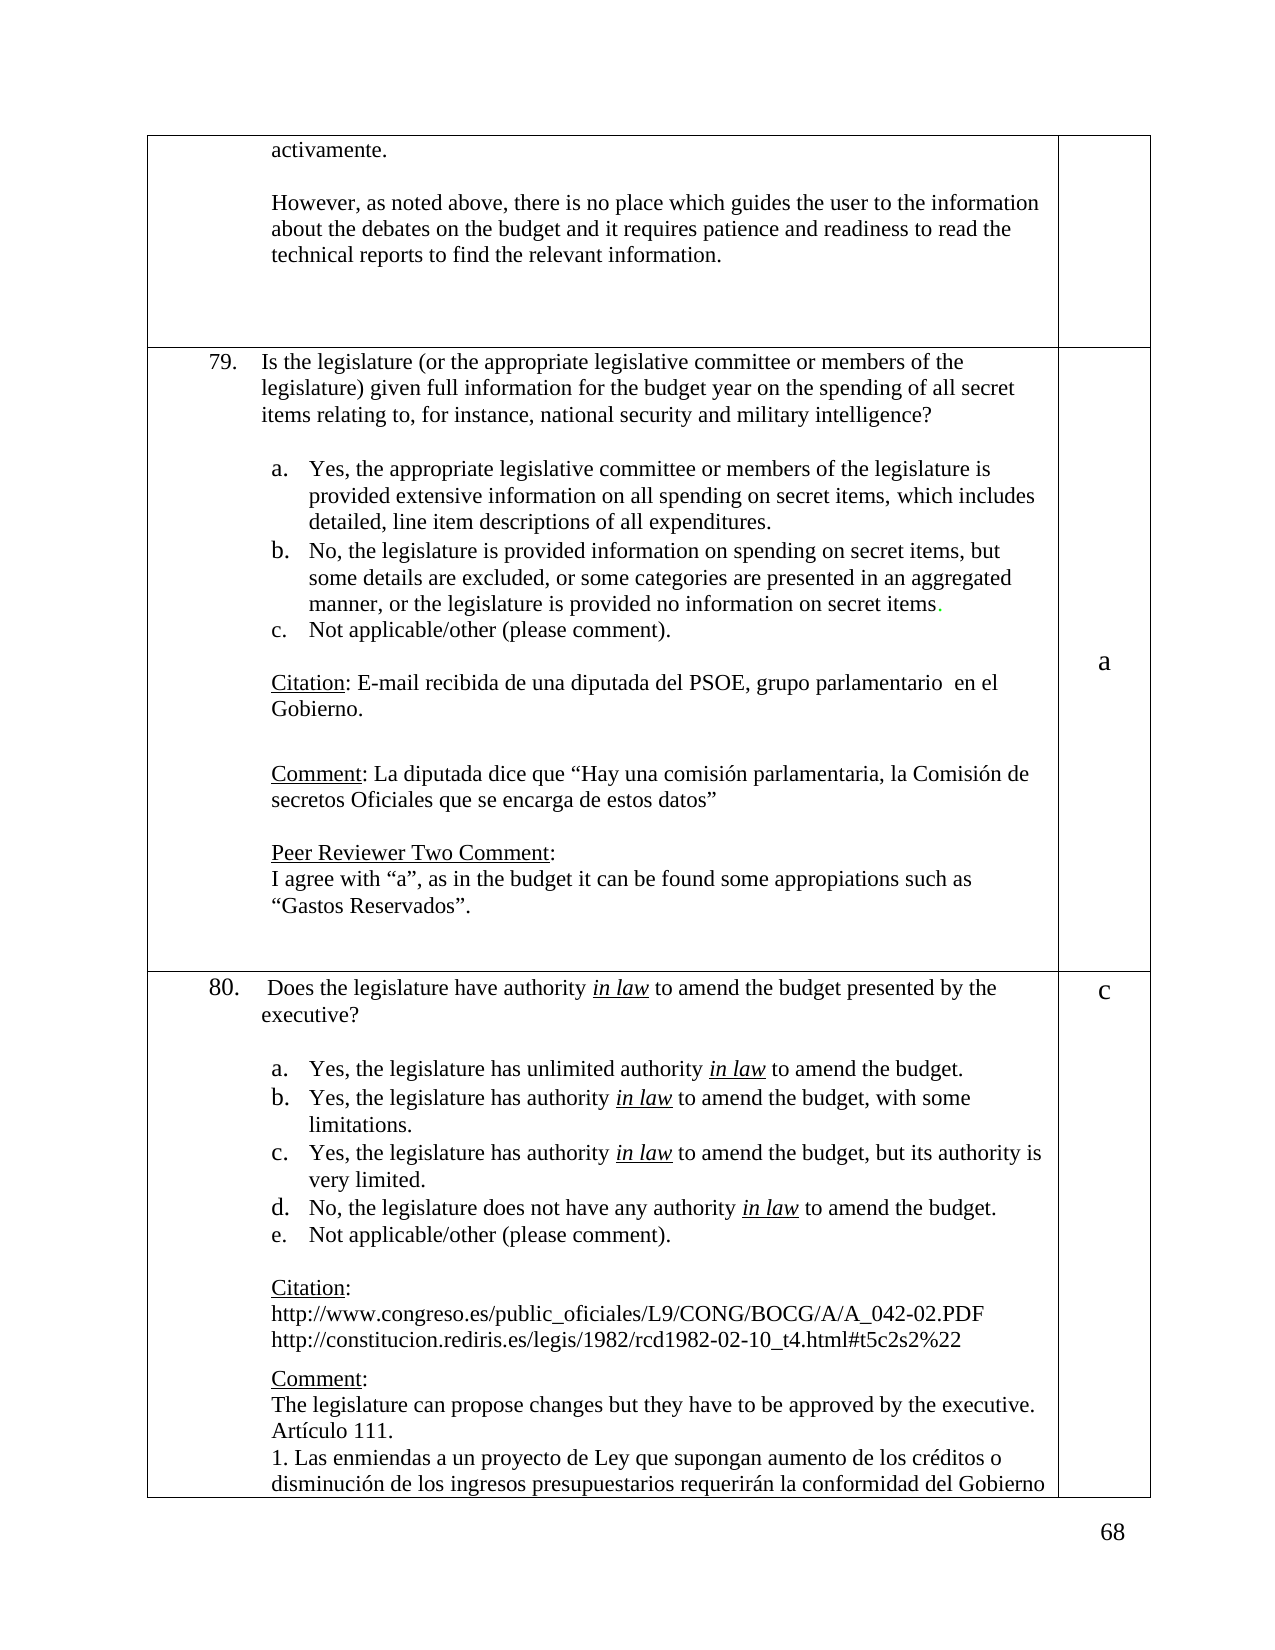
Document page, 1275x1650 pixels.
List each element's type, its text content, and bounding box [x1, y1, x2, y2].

table_cell a [1059, 348, 1150, 971]
table_cell c [1059, 972, 1150, 1497]
table_cell activamente. However, as noted above, there is no place which guides the user to the information about the debates on the budget and it requires patience and readiness to read the technical reports to find the relevant information. [148, 136, 1058, 347]
table_cell Does the legislature have authority in law to amend the budget presented by the executive? Yes, the legislature has unlimited authority in law to amend the budget. Yes, the legislature has authority in law to amend the budget, with some limitations. Yes, the legislature has authority in law to amend the budget, but its authority is very limited. No, the legislature does not have any authority in law to amend the budget. Not applicable/other (please comment). Citation: http://www.congreso.es/public_oficiales/L9/CONG/BOCG/A/A_042-02.PDF http://constitucion.rediris.es/legis/1982/rcd1982-02-10_t4.html#t5c2s2%22 Comment: The legislature can propose changes but they have to be approved by the executive. Artículo 111. 1. Las enmiendas a un proyecto de Ley que supongan aumento de los créditos o disminución de los ingresos presupuestarios requerirán la conformidad del Gobierno [148, 972, 1058, 1497]
table_cell [1059, 136, 1150, 347]
table_cell Is the legislature (or the appropriate legislative committee or members of the legislature) given full information for the budget year on the spending of all secret items relating to, for instance, national security and military intelligence? Yes, the appropriate legislative committee or members of the legislature is provided extensive information on all spending on secret items, which includes detailed, line item descriptions of all expenditures. No, the legislature is provided information on spending on secret items, but some details are excluded, or some categories are presented in an aggregated manner, or the legislature is provided no information on secret items. Not applicable/other (please comment). Citation: E-mail recibida de una diputada del PSOE, grupo parlamentario en el Gobierno. Comment: La diputada dice que “Hay una comisión parlamentaria, la Comisión de secretos Oficiales que se encarga de estos datos” Peer Reviewer Two Comment: I agree with “a”, as in the budget it can be found some appropiations such as “Gastos Reservados”. [148, 348, 1058, 971]
